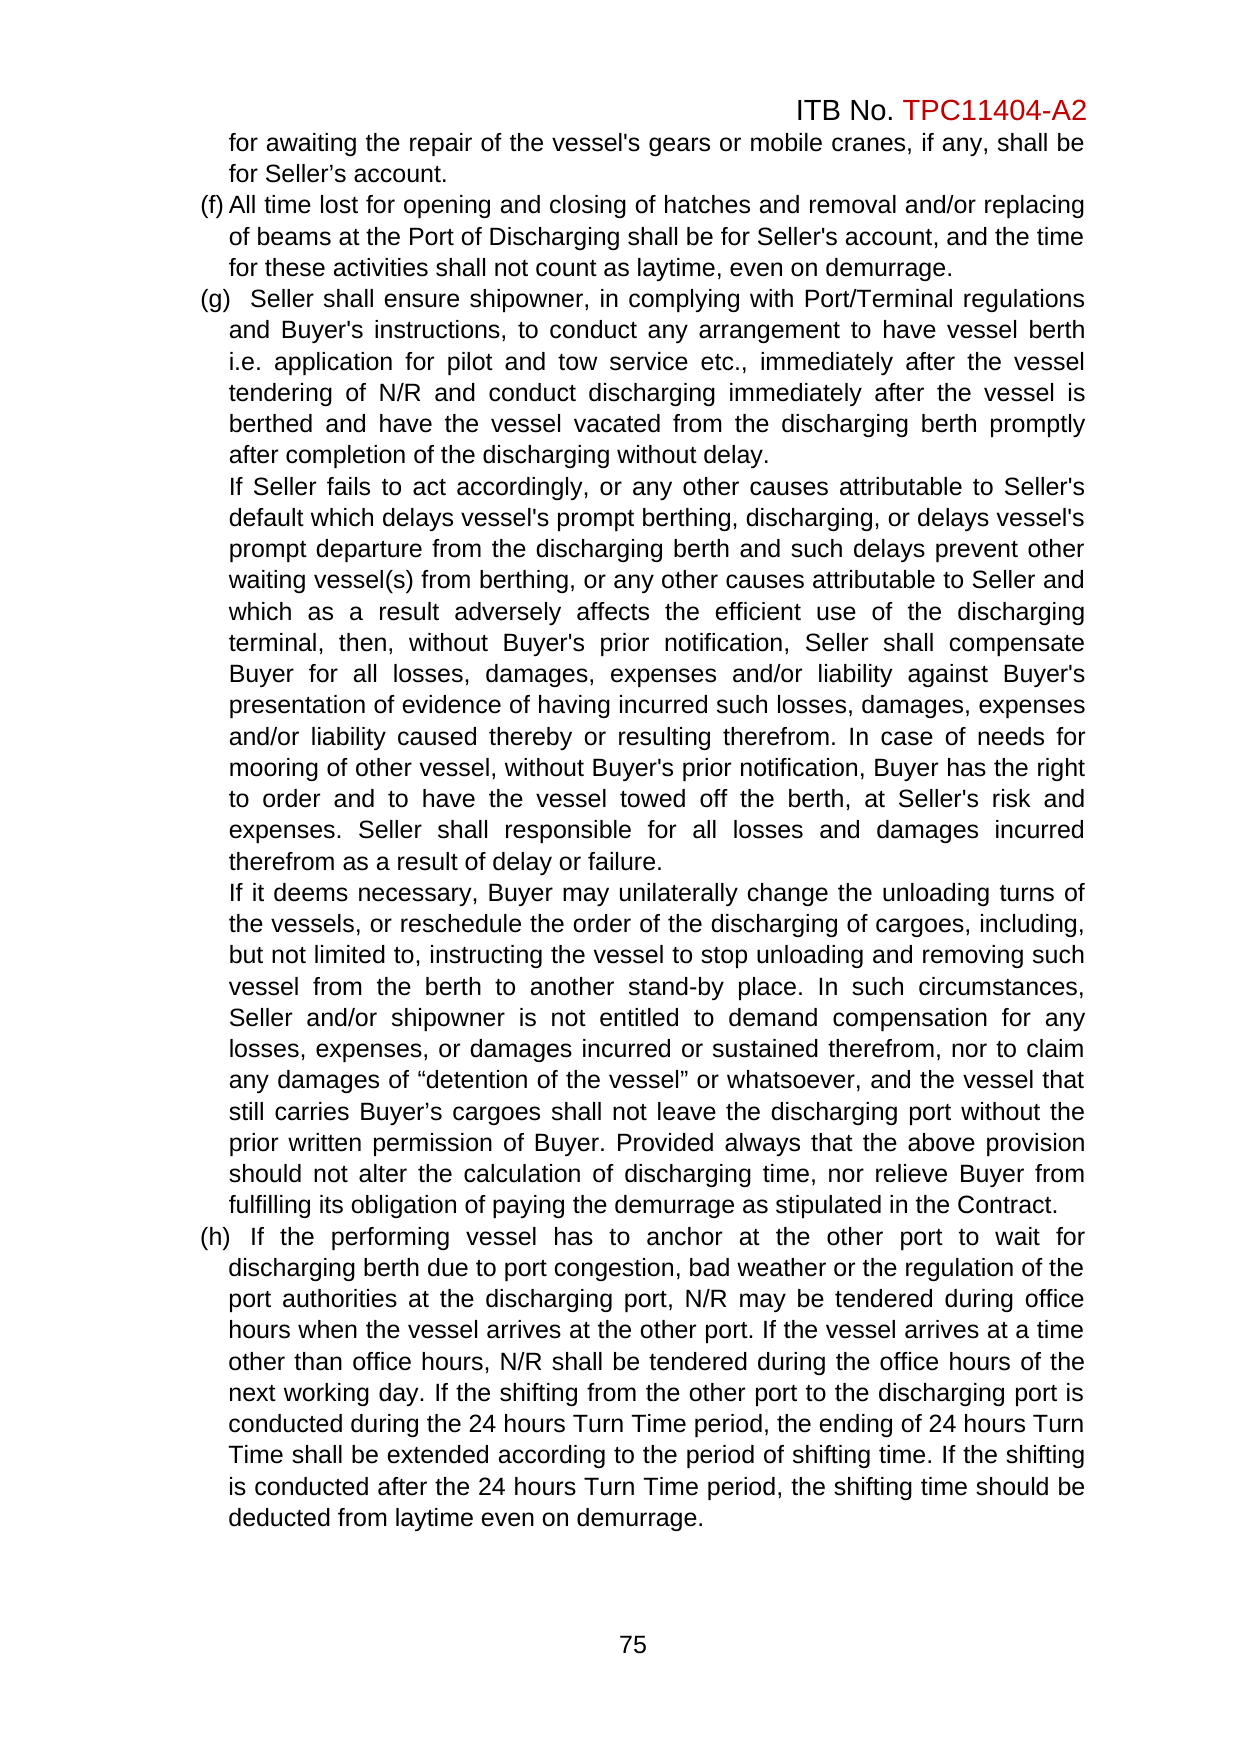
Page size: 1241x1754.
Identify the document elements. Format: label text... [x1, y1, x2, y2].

text for awaiting the repair of the vessel's gears or mobile cranes, if any, shall be for Seller’s account. [228, 126, 1087, 189]
text If Seller fails to act accordingly, or any other causes attributable to Seller's default which delays vessel's prompt berthing, discharging, or delays vessel's prompt departure from the discharging berth and such delays prevent other waiting vessel(s) from berthing, or any other causes attributable to Seller and which as a result adversely affects the efficient use of the discharging terminal, then, without Buyer's prior notification, Seller shall compensate Buyer for all losses, damages, expenses and/or liability against Buyer's presentation of evidence of having incurred such losses, damages, expenses and/or liability caused thereby or resulting therefrom. In case of needs for mooring of other vessel, without Buyer's prior notification, Buyer has the right to order and to have the vessel towed off the berth, at Seller's risk and expenses. Seller shall responsible for all losses and damages incurred therefrom as a result of delay or failure. [228, 470, 1087, 876]
text If it deems necessary, Buyer may unilaterally change the unloading turns of the vessels, or reschedule the order of the discharging of cargoes, including, but not limited to, instructing the vessel to stop unloading and removing such vessel from the berth to another stand-by place. In such circumstances, Seller and/or shipowner is not entitled to demand compensation for any losses, expenses, or damages incurred or sustained therefrom, nor to claim any damages of “detention of the vessel” or whatsoever, and the vessel that still carries Buyer’s cargoes shall not leave the discharging port without the prior written permission of Buyer. Provided always that the above provision should not alter the calculation of discharging time, nor relieve Buyer from fulfilling its obligation of paying the demurrage as stipulated in the Contract. [228, 876, 1087, 1220]
list All time lost for opening and closing of hatches and removal and/or replacing of beams at the Port of Discharging shall be for Seller's account, and the time for these activities shall not count as laytime, even on demurrage. [200, 189, 1087, 282]
list Seller shall ensure shipowner, in complying with Port/Terminal regulations and Buyer's instructions, to conduct any arrangement to have vessel berth i.e. application for pilot and tow service etc., immediately after the vessel tendering of N/R and conduct discharging immediately after the vessel is berthed and have the vessel vacated from the discharging berth promptly after completion of the discharging without delay. [200, 282, 1087, 470]
list If the performing vessel has to anchor at the other port to wait for discharging berth due to port congestion, bad weather or the regulation of the port authorities at the discharging port, N/R may be tendered during office hours when the vessel arrives at the other port. If the vessel arrives at a time other than office hours, N/R shall be tendered during the office hours of the next working day. If the shifting from the other port to the discharging port is conducted during the 24 hours Turn Time period, the ending of 24 hours Turn Time shall be extended according to the period of shifting time. If the shifting is conducted after the 24 hours Turn Time period, the shifting time should be deducted from laytime even on demurrage. [200, 1220, 1087, 1532]
